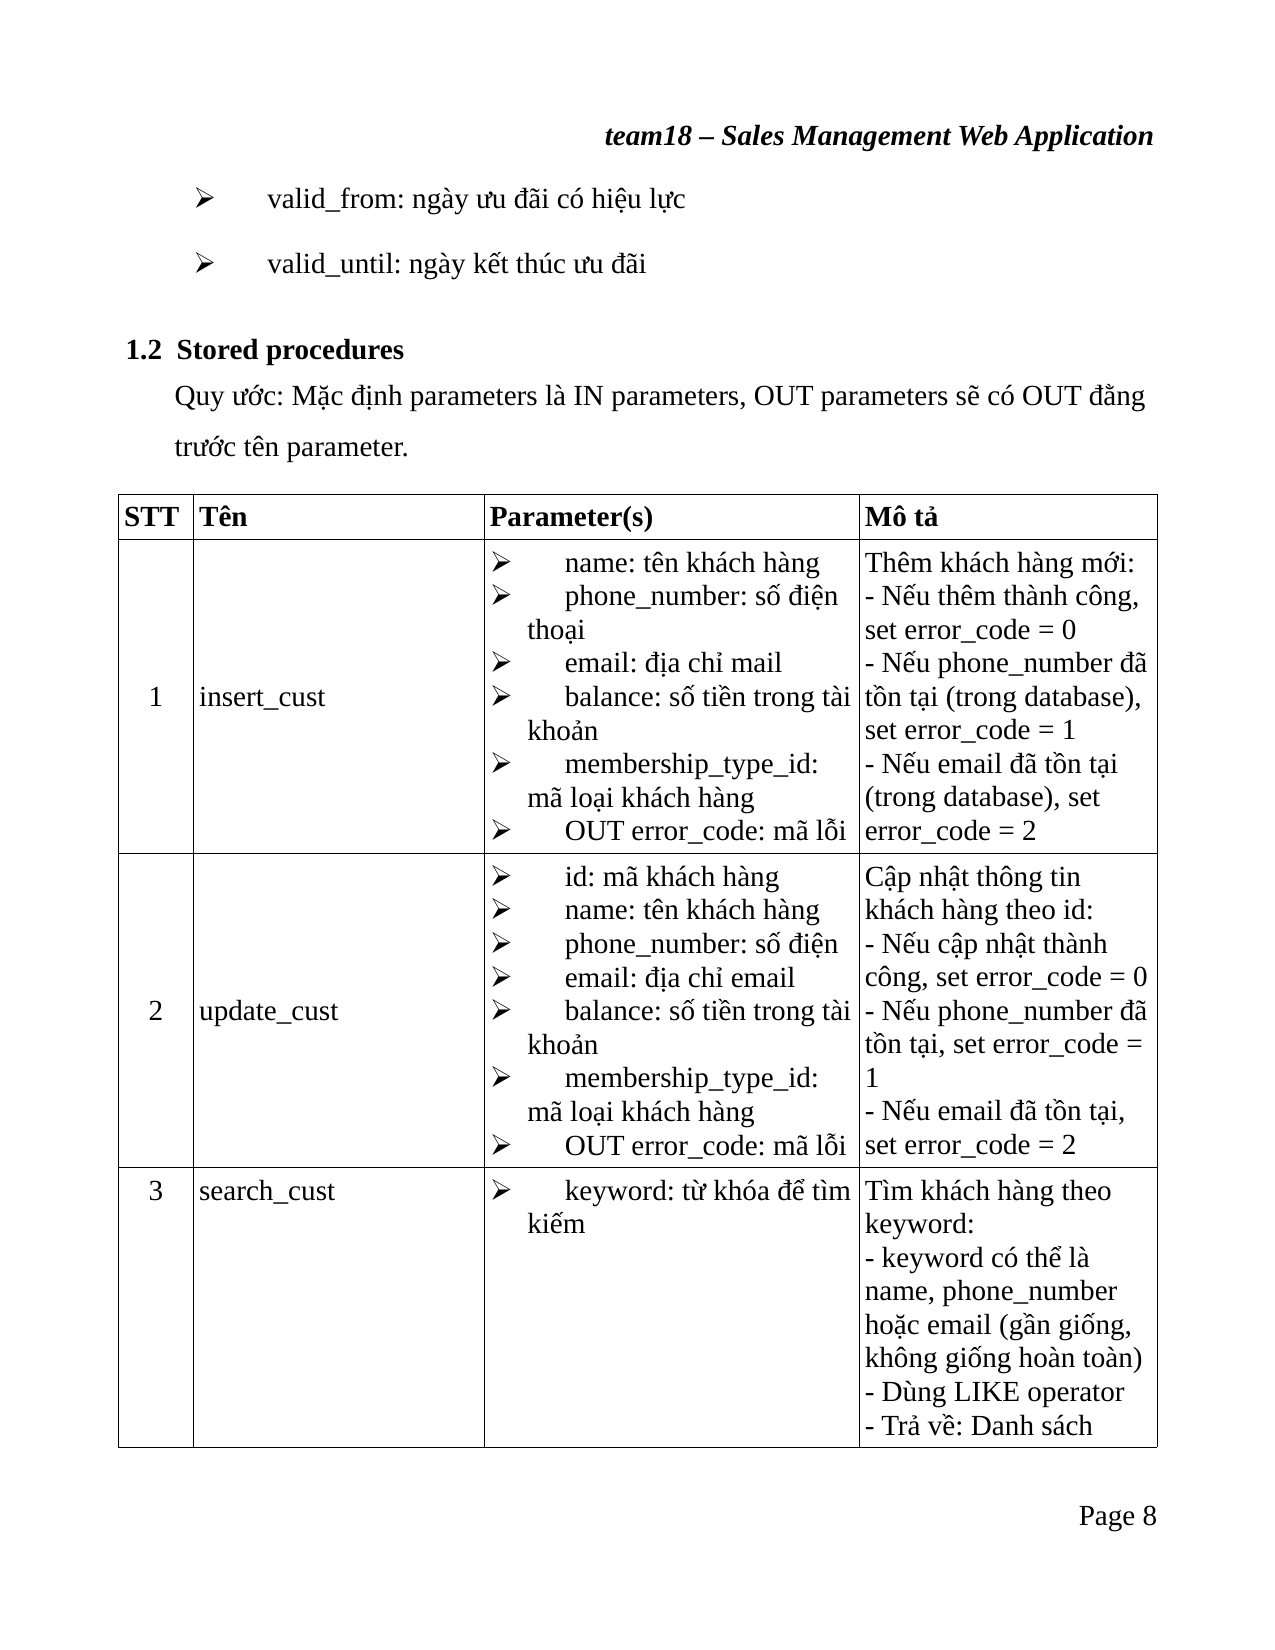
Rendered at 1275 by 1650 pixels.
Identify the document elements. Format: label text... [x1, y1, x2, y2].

list valid_until: ngày kết thúc ưu đãi [193, 247, 1157, 280]
table_cell Thêm khách hàng mới: - Nếu thêm thành công, set error_code = 0 - Nếu phone_number đã tồn tại (trong database), set error_code = 1 - Nếu email đã tồn tại (trong database), set error_code = 2 [860, 540, 1157, 853]
table_header Mô tả [860, 495, 1157, 539]
table_cell insert_cust [194, 540, 484, 853]
table_cell Cập nhật thông tin khách hàng theo id: - Nếu cập nhật thành công, set error_code = 0 - Nếu phone_number đã tồn tại, set error_code = 1 - Nếu email đã tồn tại, set error_code = 2 [860, 854, 1157, 1167]
list valid_from: ngày ưu đãi có hiệu lực [193, 182, 1157, 215]
table_cell search_cust [194, 1168, 484, 1447]
table_header Tên [194, 495, 484, 539]
table_cell 3 [119, 1168, 193, 1447]
table_cell update_cust [194, 854, 484, 1167]
subtitle Stored procedures [118, 332, 1157, 366]
text Quy ước: Mặc định parameters là IN parameters, OUT parameters sẽ có OUT đằng trước tên parameter. [174, 378, 1157, 462]
table_cell 2 [119, 854, 193, 1167]
table_cell keyword: từ khóa để tìm kiếm [485, 1168, 859, 1447]
table_cell name: tên khách hàng phone_number: số điện thoại email: địa chỉ mail balance: số tiền trong tài khoản membership_type_id: mã loại khách hàng OUT error_code: mã lỗi [485, 540, 859, 853]
table_cell 1 [119, 540, 193, 853]
table_cell id: mã khách hàng name: tên khách hàng phone_number: số điện email: địa chỉ email balance: số tiền trong tài khoản membership_type_id: mã loại khách hàng OUT error_code: mã lỗi [485, 854, 859, 1167]
table_header Parameter(s) [485, 495, 859, 539]
table_cell Tìm khách hàng theo keyword: - keyword có thể là name, phone_number hoặc email (gần giống, không giống hoàn toàn) - Dùng LIKE operator - Trả về: Danh sách [860, 1168, 1157, 1447]
table_header STT [119, 495, 193, 539]
